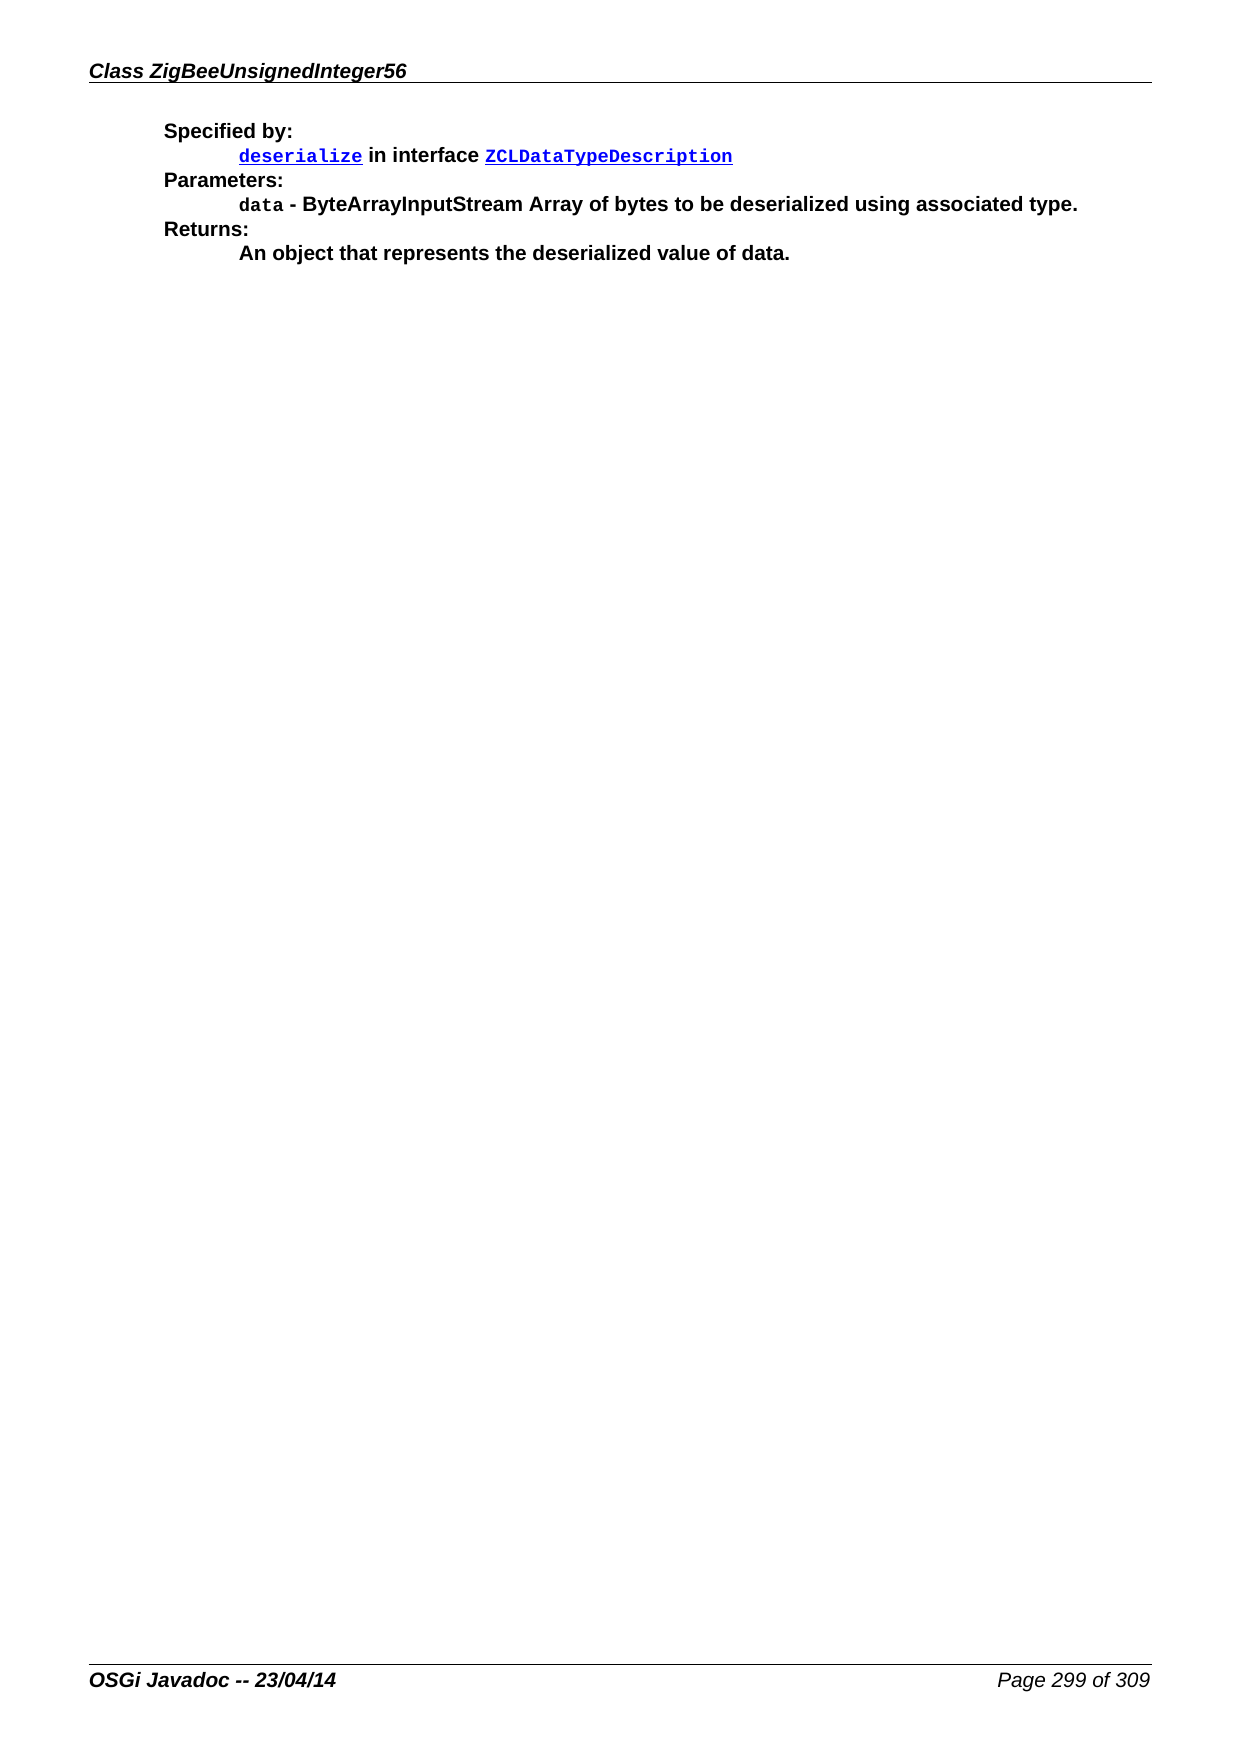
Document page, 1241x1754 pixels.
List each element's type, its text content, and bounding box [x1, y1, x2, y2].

text Returns: [163, 217, 1152, 241]
text An object that represents the deserialized value of data. [238, 241, 1152, 265]
text Parameters: [163, 168, 1152, 192]
text data - ByteArrayInputStream Array of bytes to be deserialized using associated type. [238, 192, 1152, 217]
text Specified by: [163, 118, 1152, 142]
text deserialize in interface ZCLDataTypeDescription [238, 142, 1152, 168]
